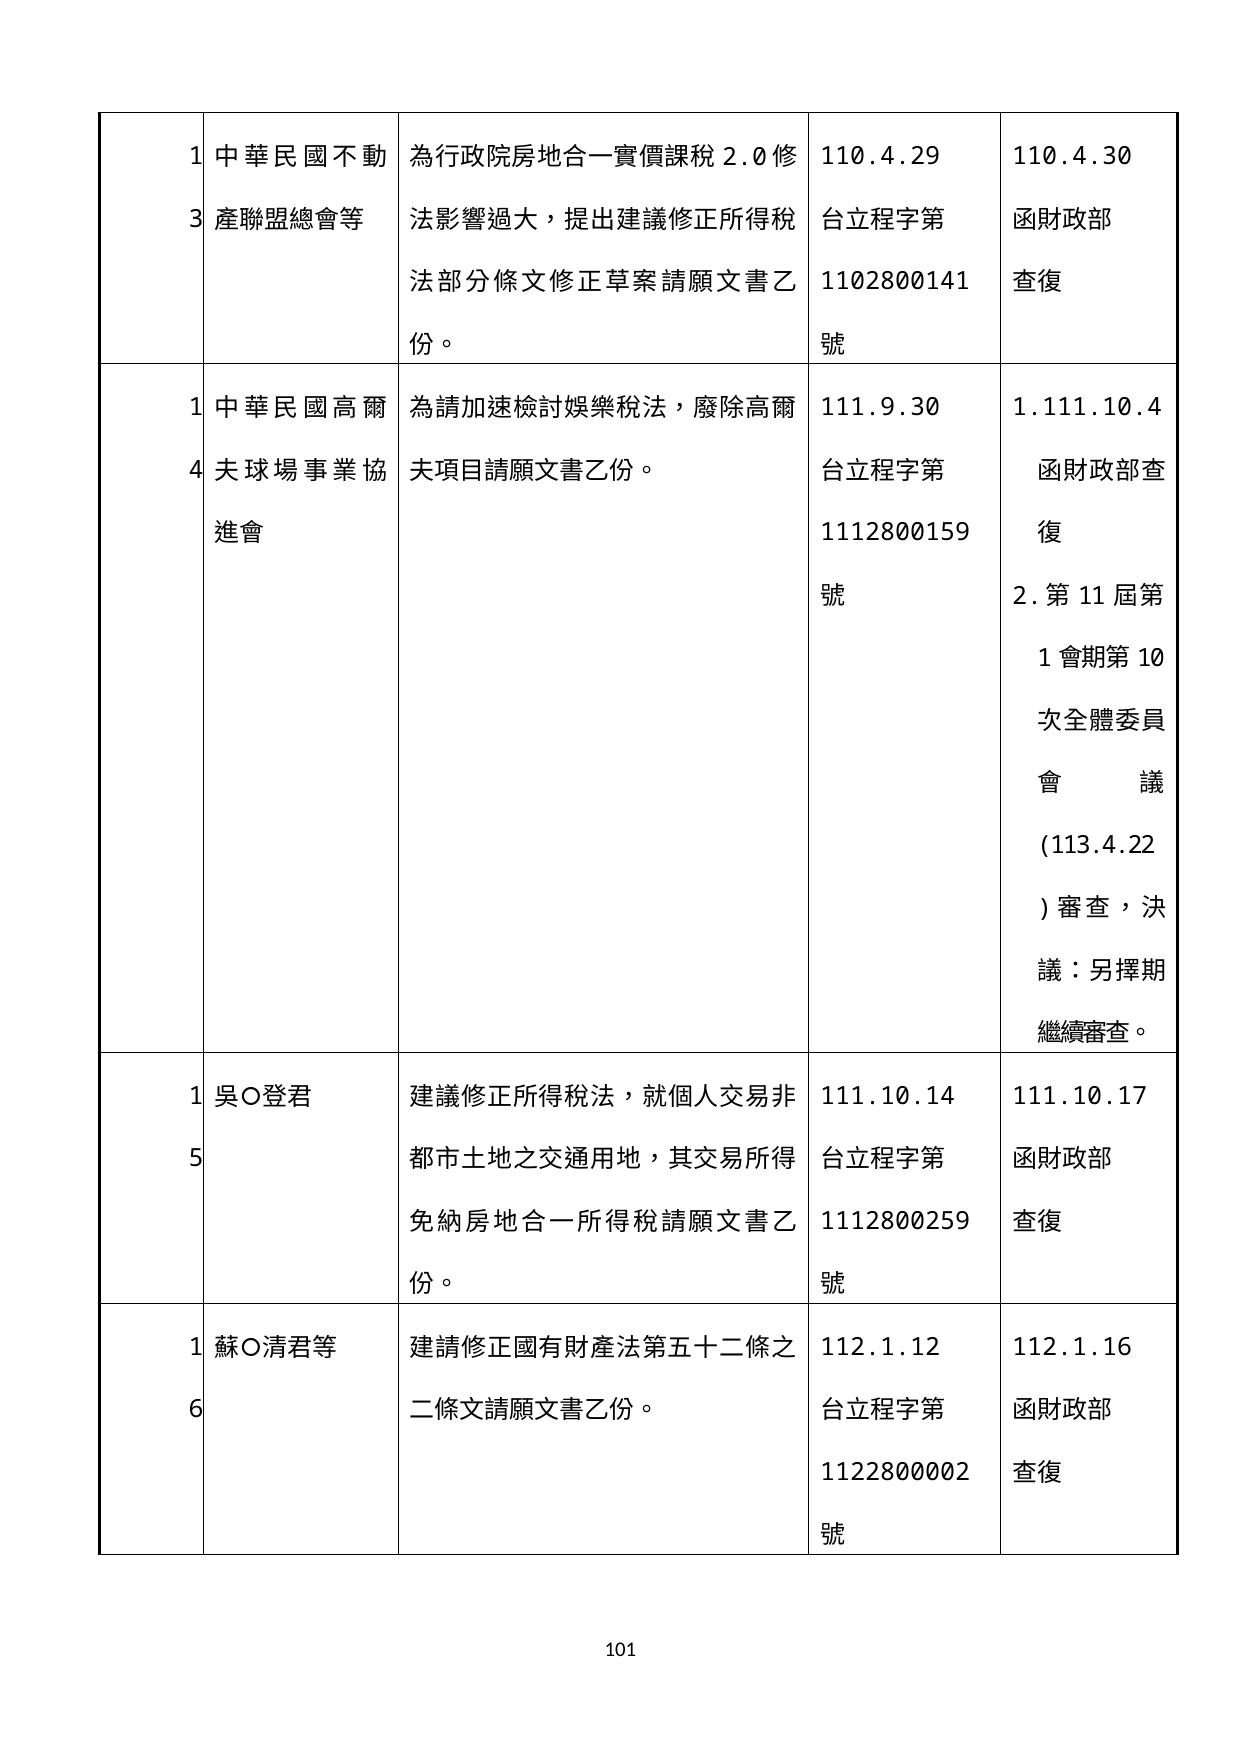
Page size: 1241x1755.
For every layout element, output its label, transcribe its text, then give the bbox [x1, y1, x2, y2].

table_cell 建議修正所得稅法，就個人交易非都市土地之交通用地，其交易所得免納房地合一所得稅請願文書乙份。 [399, 1053, 808, 1303]
table_cell 為請加速檢討娛樂稅法，廢除高爾夫項目請願文書乙份。 [399, 364, 808, 1052]
table_cell 111.9.30 台立程字第 1112800159號 [809, 364, 1000, 1052]
table_cell [101, 1053, 203, 1303]
table_cell 111.10.14 台立程字第 1112800259號 [809, 1053, 1000, 1303]
table_cell 1.111.10.4函財政部查復 2.第11屆第1會期第10次全體委員會議(113.4.22)審查，決議：另擇期繼續審查。 [1001, 364, 1176, 1052]
table_cell [101, 364, 203, 1052]
table_cell 110.4.30 函財政部 查復 [1001, 113, 1176, 363]
table_cell 中華民國高爾夫球場事業協進會 [204, 364, 398, 1052]
table_cell [101, 113, 203, 363]
table_cell [101, 1304, 203, 1554]
table_cell 111.10.17 函財政部 查復 [1001, 1053, 1176, 1303]
table_cell 蘇清君等 [204, 1304, 398, 1554]
table_cell 中華民國不動產聯盟總會等 [204, 113, 398, 363]
table_cell 110.4.29 台立程字第 1102800141號 [809, 113, 1000, 363]
table_cell 吳登君 [204, 1053, 398, 1303]
table_cell 112.1.12 台立程字第 1122800002號 [809, 1304, 1000, 1554]
table_cell 建請修正國有財產法第五十二條之二條文請願文書乙份。 [399, 1304, 808, 1554]
table_cell 112.1.16 函財政部 查復 [1001, 1304, 1176, 1554]
table_cell 為行政院房地合一實價課稅2.0修法影響過大，提出建議修正所得稅法部分條文修正草案請願文書乙份。 [399, 113, 808, 363]
